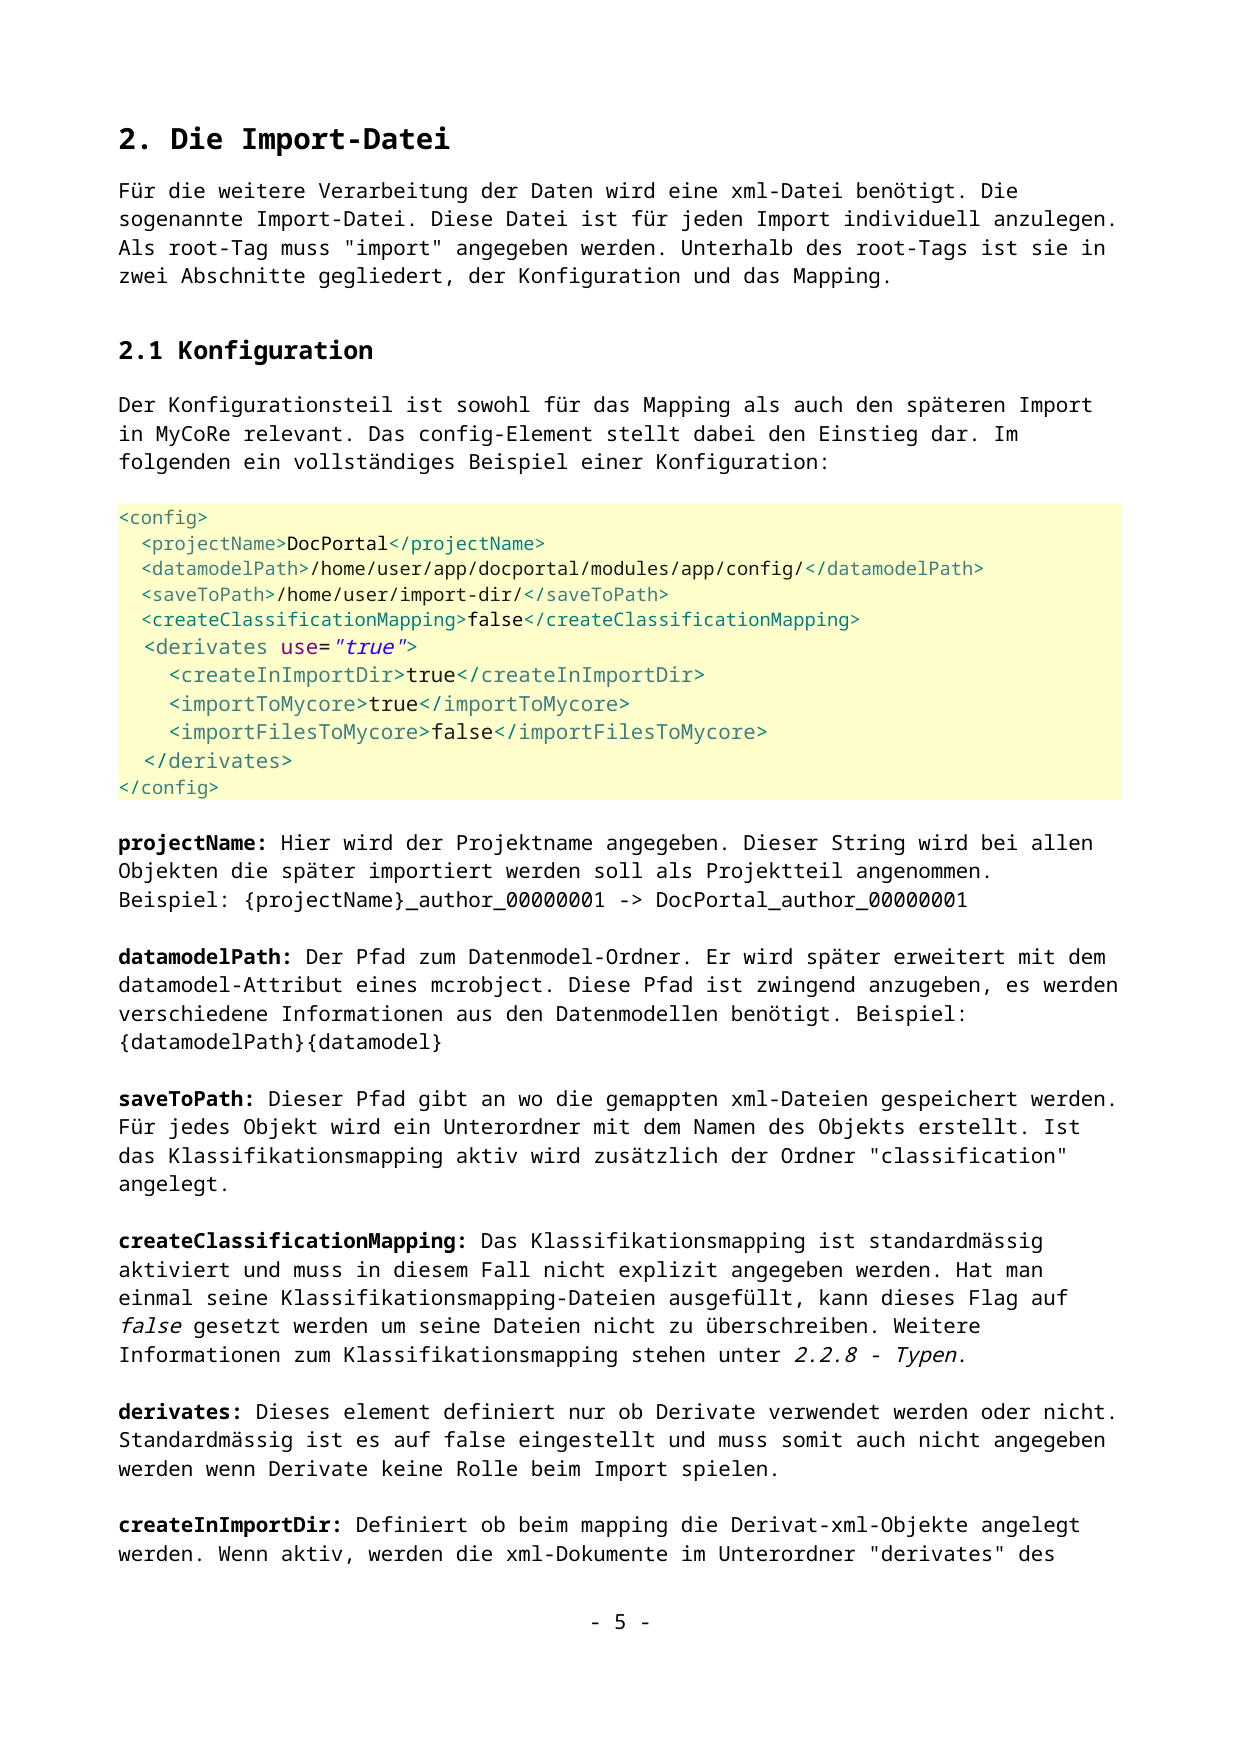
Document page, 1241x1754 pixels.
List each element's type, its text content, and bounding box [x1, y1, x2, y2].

text <importToMycore>true</importToMycore> [118, 689, 1122, 717]
text <importFilesToMycore>false</importFilesToMycore> [118, 717, 1122, 746]
text </config> [118, 774, 1122, 800]
text Der Konfigurationsteil ist sowohl für das Mapping als auch den späteren Import in MyCoRe relevant. Das config-Element stellt dabei den Einstieg dar. Im folgenden ein vollständiges Beispiel einer Konfiguration: [118, 391, 1122, 476]
text </derivates> [118, 746, 1122, 774]
text <saveToPath>/home/user/import-dir/</saveToPath> [118, 581, 1122, 606]
subtitle 2.1 Konfiguration [118, 332, 1122, 366]
text <derivates use="true"> [118, 632, 1122, 660]
text <createInImportDir>true</createInImportDir> [118, 660, 1122, 689]
text <createClassificationMapping>false</createClassificationMapping> [118, 606, 1122, 632]
text <config> [118, 504, 1122, 530]
subtitle 2. Die Import-Datei [118, 118, 1122, 158]
text datamodelPath: Der Pfad zum Datenmodel-Ordner. Er wird später erweitert mit dem datamodel-Attribut eines mcrobject. Diese Pfad ist zwingend anzugeben, es werden verschiedene Informationen aus den Datenmodellen benötigt. Beispiel: {datamodelPath}{datamodel} [118, 942, 1122, 1056]
text <projectName>DocPortal</projectName> [118, 530, 1122, 555]
text Für die weitere Verarbeitung der Daten wird eine xml-Datei benötigt. Die sogenannte Import-Datei. Diese Datei ist für jeden Import individuell anzulegen. Als root-Tag muss "import" angegeben werden. Unterhalb des root-Tags ist sie in zwei Abschnitte gegliedert, der Konfiguration und das Mapping. [118, 176, 1122, 290]
text createInImportDir: Definiert ob beim mapping die Derivat-xml-Objekte angelegt werden. Wenn aktiv, werden die xml-Dokumente im Unterordner "derivates" des [118, 1511, 1122, 1567]
text createClassificationMapping: Das Klassifikationsmapping ist standardmässig aktiviert und muss in diesem Fall nicht explizit angegeben werden. Hat man einmal seine Klassifikationsmapping-Dateien ausgefüllt, kann dieses Flag auf false gesetzt werden um seine Dateien nicht zu überschreiben. Weitere Informationen zum Klassifikationsmapping stehen unter 2.2.8 - Typen. [118, 1226, 1122, 1368]
text projectName: Hier wird der Projektname angegeben. Dieser String wird bei allen Objekten die später importiert werden soll als Projektteil angenommen. Beispiel: {projectName}_author_00000001 -> DocPortal_author_00000001 [118, 828, 1122, 913]
text <datamodelPath>/home/user/app/docportal/modules/app/config/</datamodelPath> [118, 555, 1122, 581]
text saveToPath: Dieser Pfad gibt an wo die gemappten xml-Dateien gespeichert werden. Für jedes Objekt wird ein Unterordner mit dem Namen des Objekts erstellt. Ist das Klassifikationsmapping aktiv wird zusätzlich der Ordner "classification" angelegt. [118, 1084, 1122, 1198]
text derivates: Dieses element definiert nur ob Derivate verwendet werden oder nicht. Standardmässig ist es auf false eingestellt und muss somit auch nicht angegeben werden wenn Derivate keine Rolle beim Import spielen. [118, 1397, 1122, 1482]
